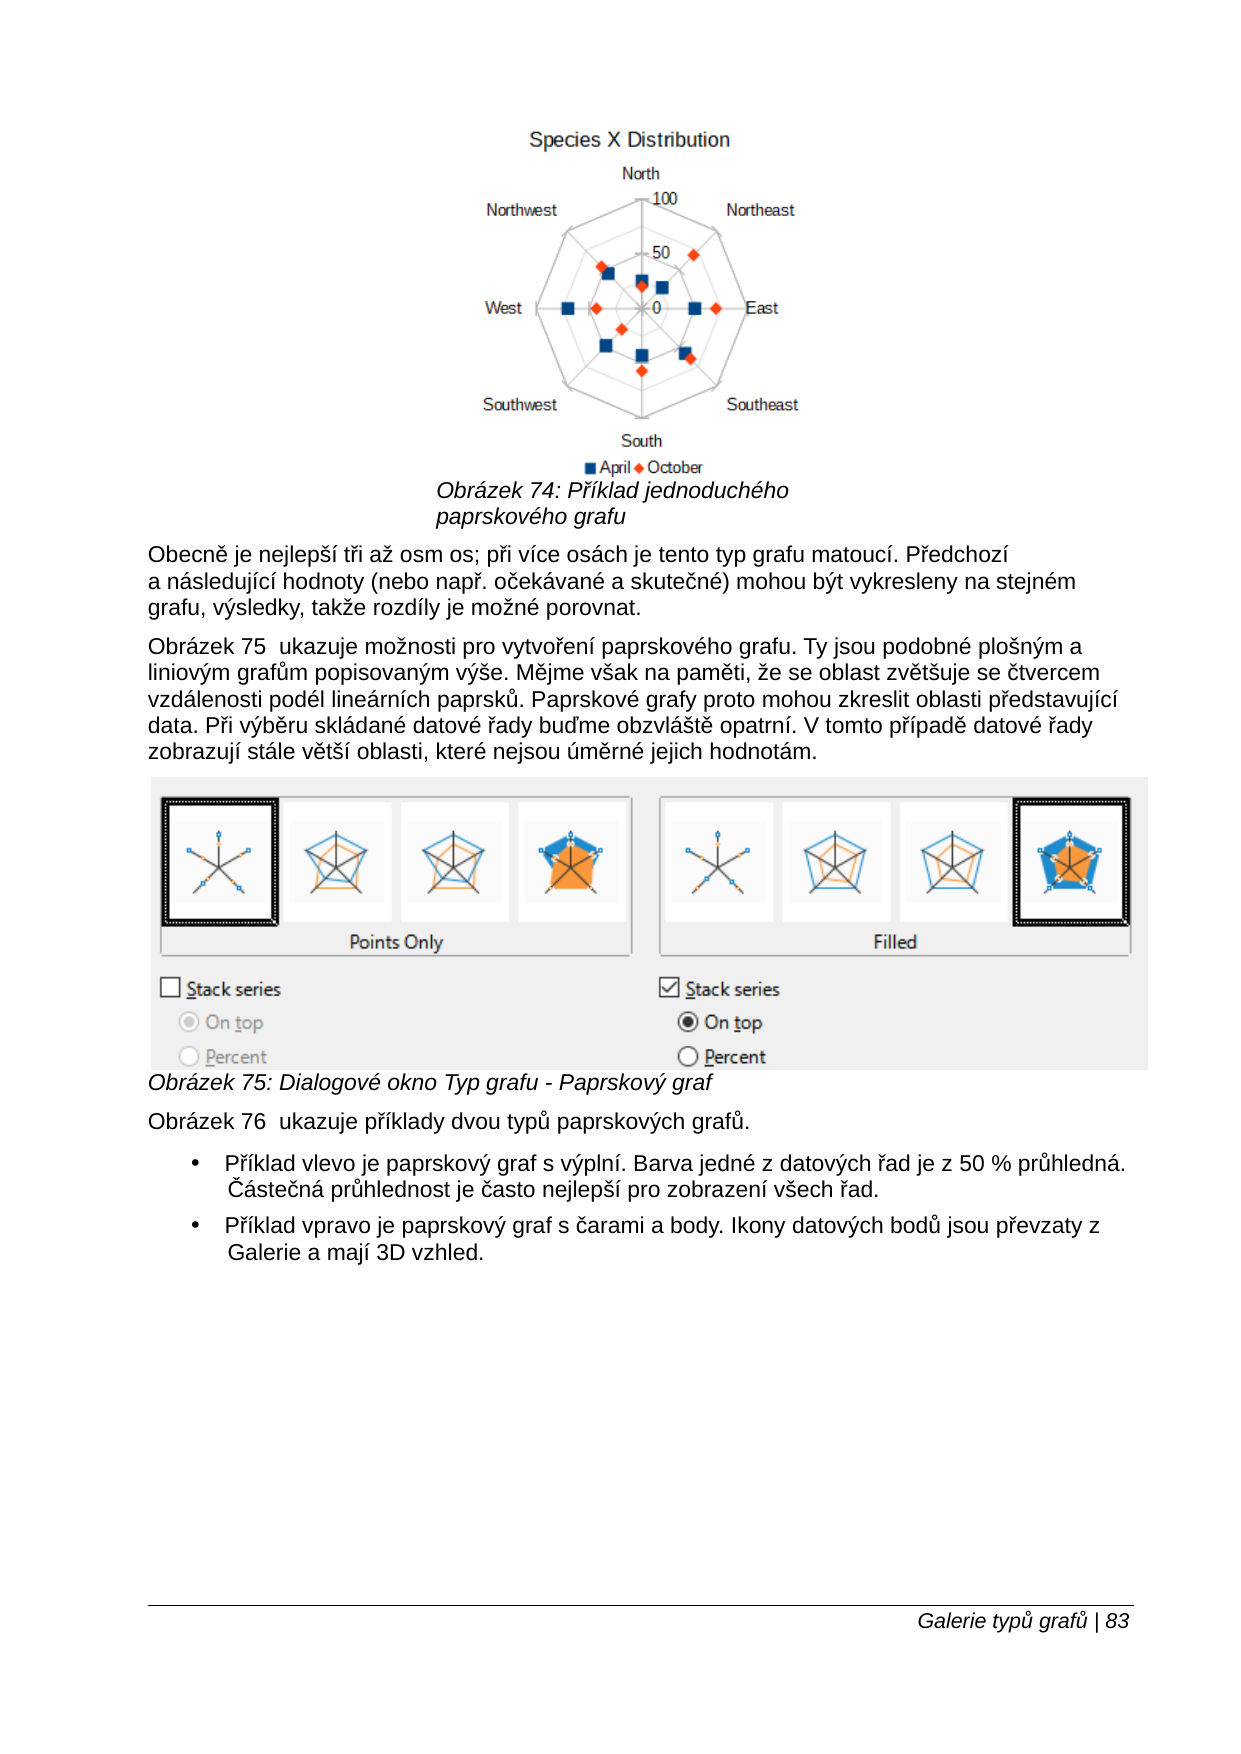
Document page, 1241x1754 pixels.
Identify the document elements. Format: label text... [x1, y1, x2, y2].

text Obrázek 74: Příklad jednoduchého paprskového grafu [436, 477, 846, 529]
list Obrázek 76 ukazuje příklady dvou typů paprskových grafů. [148, 1108, 1134, 1134]
list Příklad vlevo je paprskový graf s výplní. Barva jedné z datových řad je z 50 % průhledná. Částečná průhlednost je často nejlepší pro zobrazení všech řad. [185, 1147, 1134, 1203]
text Obecně je nejlepší tři až osm os; při více osách je tento typ grafu matoucí. Předchozí a následující hodnoty (nebo např. očekávané a skutečné) mohou být vykresleny na stejném grafu, výsledky, takže rozdíly je možné porovnat. [148, 541, 1134, 620]
picture [151, 777, 1149, 1070]
text Obrázek 75 ukazuje možnosti pro vytvoření paprskového grafu. Ty jsou podobné plošným a liniovým grafům popisovaným výše. Mějme však na paměti, že se oblast zvětšuje se čtvercem vzdálenosti podél lineárních paprsků. Paprskové grafy proto mohou zkreslit oblasti představující data. Při výběru skládané datové řady buďme obzvláště opatrní. V tomto případě datové řady zobrazují stále větší oblasti, které nejsou úměrné jejich hodnotám. [148, 633, 1134, 764]
picture [436, 118, 846, 477]
list Příklad vpravo je paprskový graf s čarami a body. Ikony datových bodů jsou převzaty z Galerie a mají 3D vzhled. [185, 1209, 1134, 1268]
text Obrázek 75: Dialogové okno Typ grafu - Paprskový graf [148, 1070, 1152, 1096]
